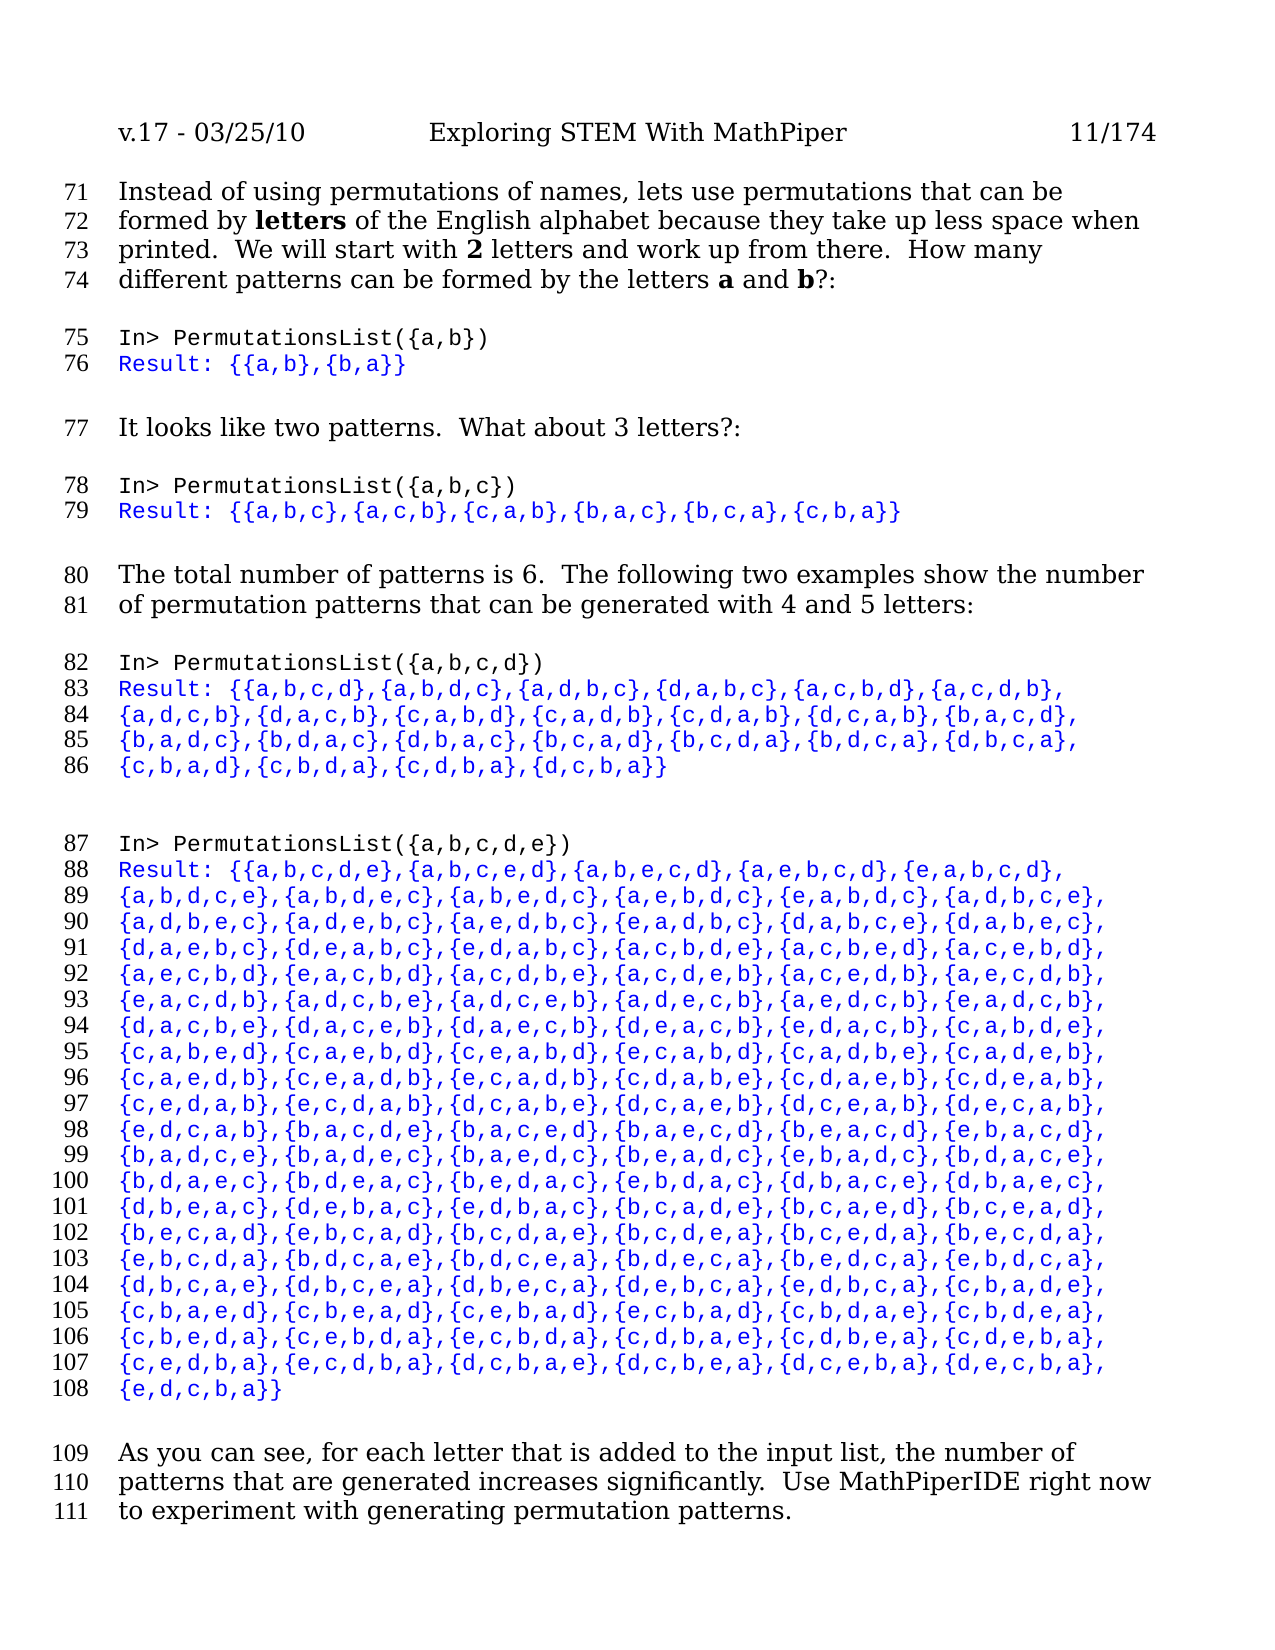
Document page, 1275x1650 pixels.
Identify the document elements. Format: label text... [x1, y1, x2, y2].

text In> PermutationsList({a,b,c,d}) [118, 651, 1157, 677]
text Result: {{a,b,c},{a,c,b},{c,a,b},{b,a,c},{b,c,a},{c,b,a}} [118, 500, 1157, 526]
text Instead of using permutations of names, lets use permutations that can be formed by letters of the English alphabet because they take up less space when printed. We will start with 2 letters and work up from there. How many different patterns can be formed by the letters a and b?: [118, 177, 1157, 294]
text Result: {{a,b,c,d,e},{a,b,c,e,d},{a,b,e,c,d},{a,e,b,c,d},{e,a,b,c,d},{a,b,d,c,e},{a,b,d,e,c},{a,b,e,d,c},{a,e,b,d,c},{e,a,b,d,c},{a,d,b,c,e},{a,d,b,e,c},{a,d,e,b,c},{a,e,d,b,c},{e,a,d,b,c},{d,a,b,c,e},{d,a,b,e,c},{d,a,e,b,c},{d,e,a,b,c},{e,d,a,b,c},{a,c,b,d,e},{a,c,b,e,d},{a,c,e,b,d},{a,e,c,b,d},{e,a,c,b,d},{a,c,d,b,e},{a,c,d,e,b},{a,c,e,d,b},{a,e,c,d,b},{e,a,c,d,b},{a,d,c,b,e},{a,d,c,e,b},{a,d,e,c,b},{a,e,d,c,b},{e,a,d,c,b},{d,a,c,b,e},{d,a,c,e,b},{d,a,e,c,b},{d,e,a,c,b},{e,d,a,c,b},{c,a,b,d,e},{c,a,b,e,d},{c,a,e,b,d},{c,e,a,b,d},{e,c,a,b,d},{c,a,d,b,e},{c,a,d,e,b},{c,a,e,d,b},{c,e,a,d,b},{e,c,a,d,b},{c,d,a,b,e},{c,d,a,e,b},{c,d,e,a,b},{c,e,d,a,b},{e,c,d,a,b},{d,c,a,b,e},{d,c,a,e,b},{d,c,e,a,b},{d,e,c,a,b},{e,d,c,a,b},{b,a,c,d,e},{b,a,c,e,d},{b,a,e,c,d},{b,e,a,c,d},{e,b,a,c,d},{b,a,d,c,e},{b,a,d,e,c},{b,a,e,d,c},{b,e,a,d,c},{e,b,a,d,c},{b,d,a,c,e},{b,d,a,e,c},{b,d,e,a,c},{b,e,d,a,c},{e,b,d,a,c},{d,b,a,c,e},{d,b,a,e,c},{d,b,e,a,c},{d,e,b,a,c},{e,d,b,a,c},{b,c,a,d,e},{b,c,a,e,d},{b,c,e,a,d},{b,e,c,a,d},{e,b,c,a,d},{b,c,d,a,e},{b,c,d,e,a},{b,c,e,d,a},{b,e,c,d,a},{e,b,c,d,a},{b,d,c,a,e},{b,d,c,e,a},{b,d,e,c,a},{b,e,d,c,a},{e,b,d,c,a},{d,b,c,a,e},{d,b,c,e,a},{d,b,e,c,a},{d,e,b,c,a},{e,d,b,c,a},{c,b,a,d,e},{c,b,a,e,d},{c,b,e,a,d},{c,e,b,a,d},{e,c,b,a,d},{c,b,d,a,e},{c,b,d,e,a},{c,b,e,d,a},{c,e,b,d,a},{e,c,b,d,a},{c,d,b,a,e},{c,d,b,e,a},{c,d,e,b,a},{c,e,d,b,a},{e,c,d,b,a},{d,c,b,a,e},{d,c,b,e,a},{d,c,e,b,a},{d,e,c,b,a},{e,d,c,b,a}} [118, 858, 1157, 1403]
text In> PermutationsList({a,b,c}) [118, 474, 1157, 500]
text Result: {{a,b,c,d},{a,b,d,c},{a,d,b,c},{d,a,b,c},{a,c,b,d},{a,c,d,b},{a,d,c,b},{d,a,c,b},{c,a,b,d},{c,a,d,b},{c,d,a,b},{d,c,a,b},{b,a,c,d},{b,a,d,c},{b,d,a,c},{d,b,a,c},{b,c,a,d},{b,c,d,a},{b,d,c,a},{d,b,c,a},{c,b,a,d},{c,b,d,a},{c,d,b,a},{d,c,b,a}} [118, 677, 1157, 781]
text In> PermutationsList({a,b}) [118, 326, 1157, 352]
text Result: {{a,b},{b,a}} [118, 352, 1157, 378]
text In> PermutationsList({a,b,c,d,e}) [118, 833, 1157, 858]
text It looks like two patterns. What about 3 letters?: [118, 413, 1157, 442]
text The total number of patterns is 6. The following two examples show the number of permutation patterns that can be generated with 4 and 5 letters: [118, 561, 1157, 619]
text As you can see, for each letter that is added to the input list, the number of patterns that are generated increases significantly. Use MathPiperIDE right now to experiment with generating permutation patterns. [118, 1438, 1157, 1526]
